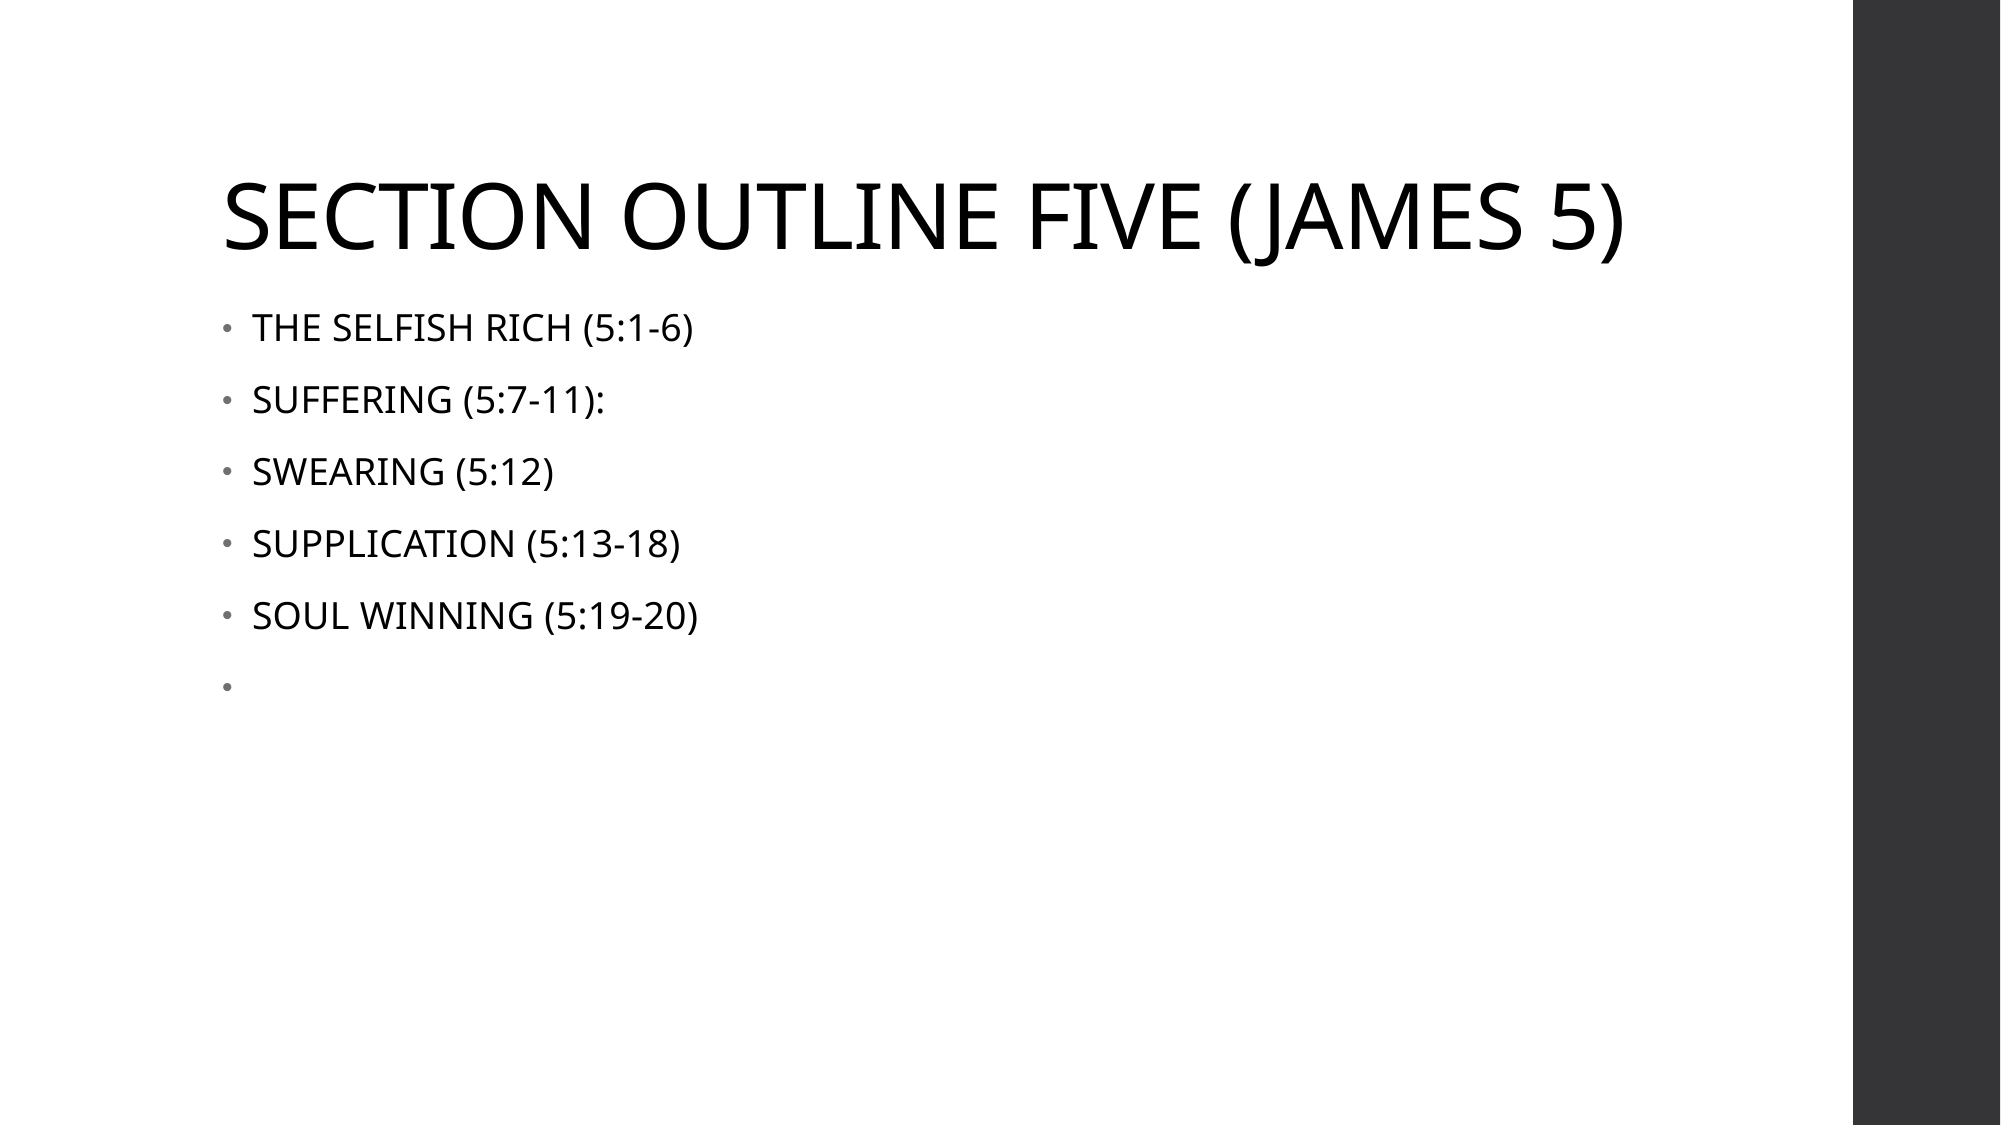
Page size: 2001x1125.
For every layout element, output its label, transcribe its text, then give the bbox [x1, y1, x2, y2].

title SECTION OUTLINE FIVE (JAMES 5) [206, 60, 1797, 278]
list THE SELFISH RICH (5:1-6) SUFFERING (5:7-11): SWEARING (5:12) SUPPLICATION (5:13-18) SOUL WINNING (5:19-20) [206, 299, 1617, 1014]
